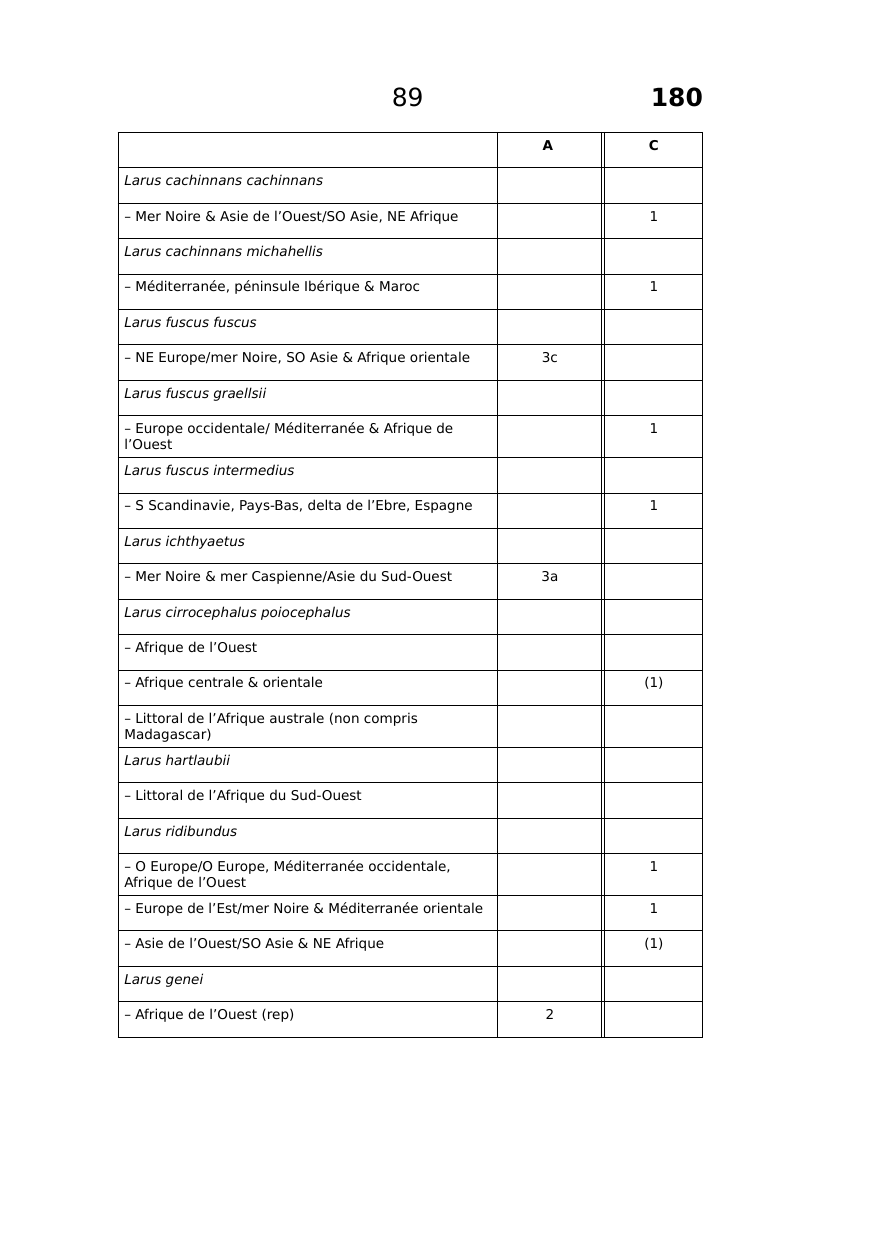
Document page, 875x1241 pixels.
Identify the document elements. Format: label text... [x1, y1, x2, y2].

table_cell [605, 458, 702, 492]
table_cell Larus hartlaubii [119, 748, 497, 782]
table_cell [605, 783, 702, 818]
table_cell [498, 381, 601, 415]
table_cell – Afrique de l’Ouest [119, 635, 497, 669]
table_cell – Europe occidentale/ Méditerranée & Afrique de l’Ouest [119, 416, 497, 457]
table_header C [605, 133, 702, 167]
table_cell [498, 967, 601, 1001]
table_cell – O Europe/O Europe, Méditerranée occidentale, Afrique de l’Ouest [119, 854, 497, 895]
table_cell [498, 931, 601, 966]
table_cell – S Scandinavie, Pays-Bas, delta de l’Ebre, Espagne [119, 494, 497, 528]
table_cell – Afrique de l’Ouest (rep) [119, 1002, 497, 1037]
table_cell 2 [498, 1002, 601, 1037]
table_cell [498, 529, 601, 563]
table_cell [605, 239, 702, 273]
table_cell [605, 345, 702, 380]
table_cell – NE Europe/mer Noire, SO Asie & Afrique orientale [119, 345, 497, 380]
table_cell [605, 529, 702, 563]
table_cell [605, 600, 702, 634]
table_cell (1) [605, 931, 702, 966]
table_header A [498, 133, 601, 167]
table_cell 1 [605, 416, 702, 457]
table_header [119, 133, 497, 167]
table_cell – Littoral de l’Afrique du Sud-Ouest [119, 783, 497, 818]
table_cell [605, 635, 702, 669]
table_cell Larus fuscus intermedius [119, 458, 497, 492]
table_cell Larus cachinnans michahellis [119, 239, 497, 273]
table_cell Larus ridibundus [119, 819, 497, 853]
table_cell [498, 494, 601, 528]
table_cell [605, 168, 702, 203]
table_cell [498, 458, 601, 492]
table_cell – Littoral de l’Afrique australe (non compris Madagascar) [119, 706, 497, 747]
table_cell 1 [605, 854, 702, 895]
table_cell [605, 381, 702, 415]
table_cell – Mer Noire & mer Caspienne/Asie du Sud-Ouest [119, 564, 497, 599]
table_cell 1 [605, 494, 702, 528]
table_cell [605, 706, 702, 747]
table_cell [498, 854, 601, 895]
table_cell Larus cachinnans cachinnans [119, 168, 497, 203]
table_cell [498, 204, 601, 238]
table_cell [498, 600, 601, 634]
table_cell – Méditerranée, péninsule Ibérique & Maroc [119, 275, 497, 309]
table_cell 1 [605, 275, 702, 309]
table_cell [498, 748, 601, 782]
table_cell [498, 310, 601, 344]
table_cell – Europe de l’Est/mer Noire & Méditerranée orientale [119, 896, 497, 930]
table_cell – Asie de l’Ouest/SO Asie & NE Afrique [119, 931, 497, 966]
table_cell Larus genei [119, 967, 497, 1001]
table_cell 1 [605, 896, 702, 930]
table_cell [498, 168, 601, 203]
table_cell 3c [498, 345, 601, 380]
table_cell Larus ichthyaetus [119, 529, 497, 563]
table_cell [498, 416, 601, 457]
table_cell [498, 275, 601, 309]
table_cell 1 [605, 204, 702, 238]
table_cell [498, 239, 601, 273]
table_cell Larus fuscus fuscus [119, 310, 497, 344]
table_cell [605, 564, 702, 599]
table_cell – Mer Noire & Asie de l’Ouest/SO Asie, NE Afrique [119, 204, 497, 238]
table_cell [605, 967, 702, 1001]
table_cell [498, 896, 601, 930]
table_cell [605, 819, 702, 853]
table_cell (1) [605, 671, 702, 705]
table_cell – Afrique centrale & orientale [119, 671, 497, 705]
table_cell [605, 1002, 702, 1037]
table_cell Larus cirrocephalus poiocephalus [119, 600, 497, 634]
table_cell 3a [498, 564, 601, 599]
table_cell [605, 748, 702, 782]
table_cell [498, 819, 601, 853]
table_cell [498, 706, 601, 747]
table_cell [498, 671, 601, 705]
table_cell [498, 783, 601, 818]
table_cell [498, 635, 601, 669]
table_cell [605, 310, 702, 344]
table_cell Larus fuscus graellsii [119, 381, 497, 415]
